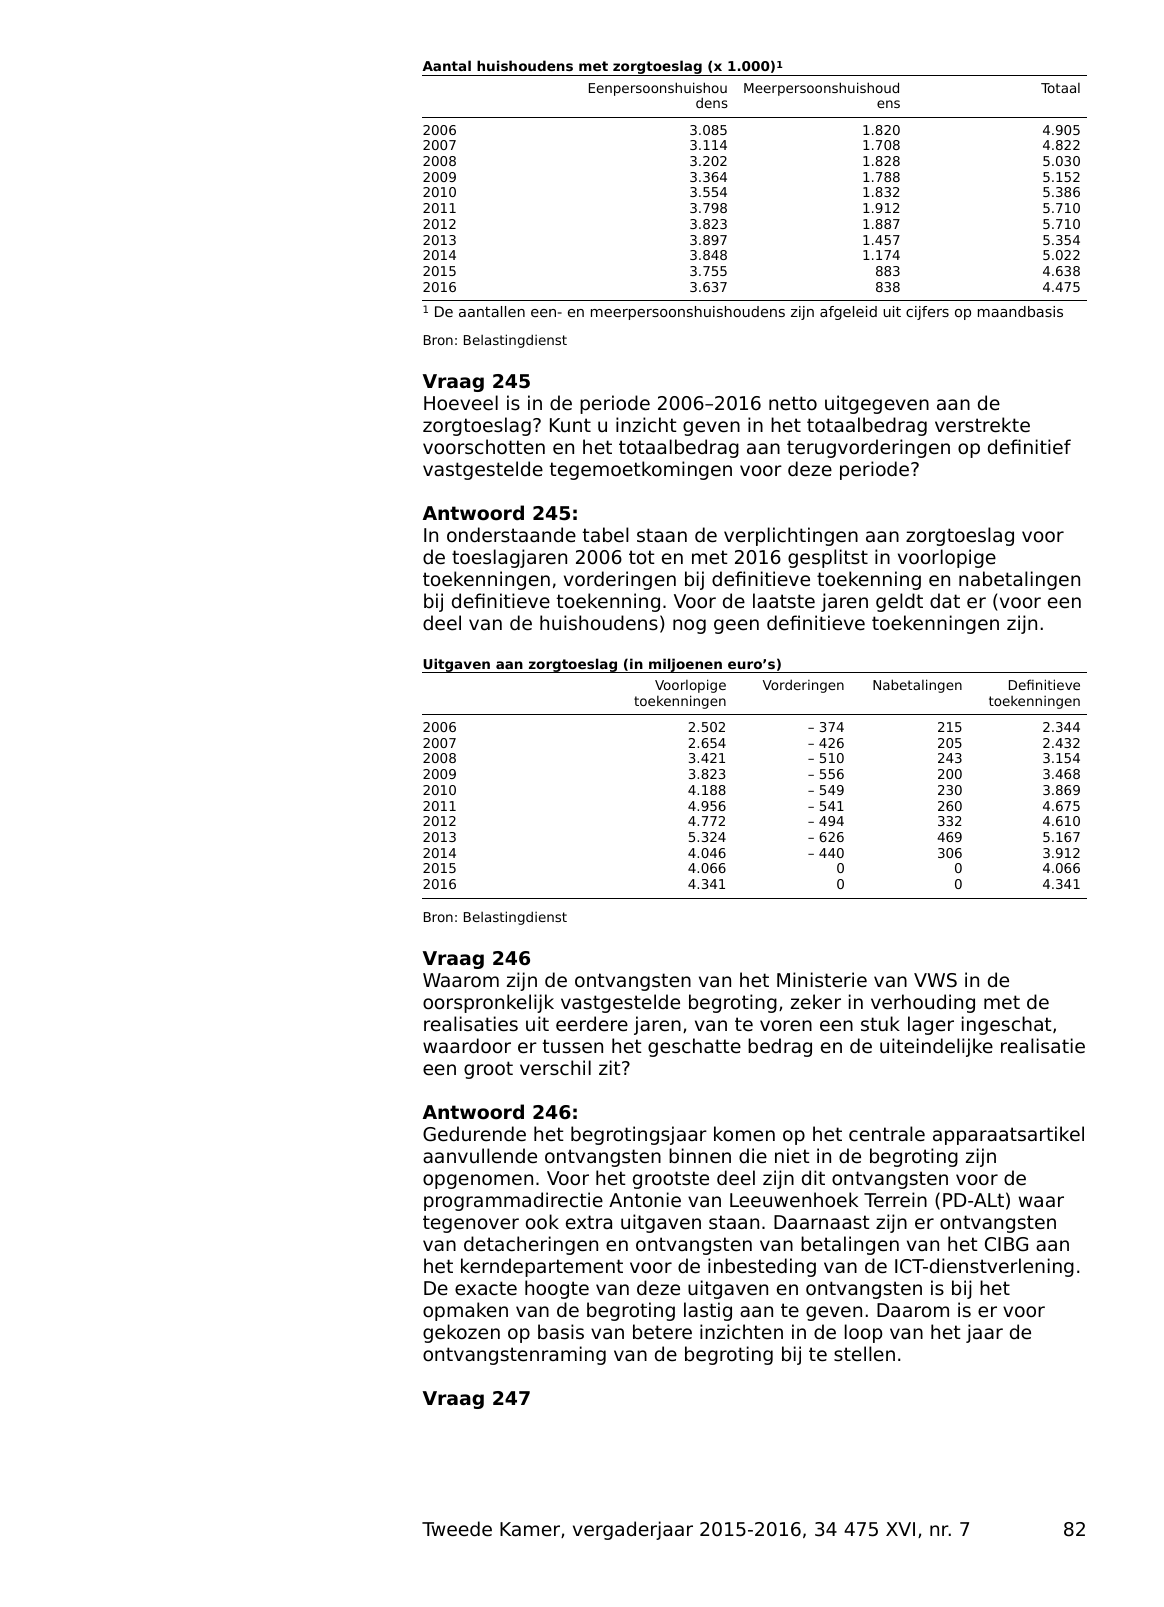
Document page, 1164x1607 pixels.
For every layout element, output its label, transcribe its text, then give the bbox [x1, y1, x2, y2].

text Hoeveel is in de periode 2006–2016 netto uitgegeven aan de zorgtoeslag? Kunt u inzicht geven in het totaalbedrag verstrekte voorschotten en het totaalbedrag aan terugvorderingen op definitief vastgestelde tegemoetkomingen voor deze periode? [422, 393, 1087, 481]
table_cell 0 [732, 861, 850, 877]
table_cell 2012 [422, 814, 614, 830]
table_cell 3.823 [581, 217, 734, 232]
table_cell 4.341 [969, 877, 1087, 897]
table_cell 1.828 [734, 154, 906, 169]
text Vraag 246 [422, 948, 1087, 970]
text Antwoord 245: [422, 503, 1087, 525]
table_cell 1.174 [734, 248, 906, 264]
table_cell 2.344 [969, 715, 1087, 736]
table_cell 2009 [422, 767, 614, 783]
table_cell Definitieve toekenningen [969, 673, 1087, 714]
table_cell 3.637 [581, 280, 734, 300]
table_cell 4.066 [969, 861, 1087, 877]
table_cell 2013 [422, 830, 614, 846]
table_cell Totaal [906, 76, 1087, 117]
table_cell – 426 [732, 736, 850, 751]
table_cell 0 [732, 877, 850, 897]
table_cell 3.364 [581, 170, 734, 185]
table_cell 3.848 [581, 248, 734, 264]
table_cell – 556 [732, 767, 850, 783]
text Antwoord 246: [422, 1102, 1087, 1124]
table_cell 5.022 [906, 248, 1087, 264]
table_cell 2006 [422, 118, 581, 138]
table_cell – 494 [732, 814, 850, 830]
table_cell 3.912 [969, 846, 1087, 861]
text Waarom zijn de ontvangsten van het Ministerie van VWS in de oorspronkelijk vastgestelde begroting, zeker in verhouding met de realisaties uit eerdere jaren, van te voren een stuk lager ingeschat, waardoor er tussen het geschatte bedrag en de uiteindelijke realisatie een groot verschil zit? [422, 970, 1087, 1080]
table_cell 1.912 [734, 201, 906, 217]
table_cell 5.354 [906, 233, 1087, 248]
table_cell 1.820 [734, 118, 906, 138]
table_cell 306 [850, 846, 968, 861]
table_cell 5.324 [614, 830, 732, 846]
text Vraag 245 [422, 371, 1087, 393]
table_cell 4.675 [969, 799, 1087, 814]
table_cell Eenpersoonshuishoudens [581, 76, 734, 117]
table_cell Vorderingen [732, 673, 850, 714]
table_cell 2011 [422, 799, 614, 814]
table_cell 4.066 [614, 861, 732, 877]
table_header Aantal huishoudens met zorgtoeslag (x 1.000)1 [422, 59, 1087, 75]
table_cell 2015 [422, 264, 581, 280]
table_cell 0 [850, 861, 968, 877]
table_cell 2010 [422, 783, 614, 798]
table_cell [422, 76, 581, 117]
table_cell – 374 [732, 715, 850, 736]
table_cell 2.502 [614, 715, 732, 736]
table_cell 4.956 [614, 799, 732, 814]
table_cell 4.905 [906, 118, 1087, 138]
table_cell 3.085 [581, 118, 734, 138]
table_cell 2011 [422, 201, 581, 217]
table_cell 3.869 [969, 783, 1087, 798]
table_cell 2007 [422, 736, 614, 751]
table_cell 4.822 [906, 138, 1087, 154]
table_cell 5.710 [906, 217, 1087, 232]
table_cell 1.887 [734, 217, 906, 232]
table_cell 2.654 [614, 736, 732, 751]
table_cell 469 [850, 830, 968, 846]
table_cell 3.202 [581, 154, 734, 169]
table_cell 260 [850, 799, 968, 814]
table_cell 1 De aantallen een- en meerpersoonshuishoudens zijn afgeleid uit cijfers op maandbasis Bron: Belastingdienst [422, 301, 1087, 348]
table_cell 2006 [422, 715, 614, 736]
table_cell 4.772 [614, 814, 732, 830]
table_cell 4.638 [906, 264, 1087, 280]
table_cell 2016 [422, 877, 614, 897]
table_cell 3.755 [581, 264, 734, 280]
table_cell Meerpersoonshuishoudens [734, 76, 906, 117]
table_cell 2007 [422, 138, 581, 154]
table_cell 3.554 [581, 185, 734, 201]
table_cell 0 [850, 877, 968, 897]
table_cell 2016 [422, 280, 581, 300]
table_cell 3.897 [581, 233, 734, 248]
table_cell 1.832 [734, 185, 906, 201]
table_cell 3.468 [969, 767, 1087, 783]
table_cell 5.386 [906, 185, 1087, 201]
text In onderstaande tabel staan de verplichtingen aan zorgtoeslag voor de toeslagjaren 2006 tot en met 2016 gesplitst in voorlopige toekenningen, vorderingen bij definitieve toekenning en nabetalingen bij definitieve toekenning. Voor de laatste jaren geldt dat er (voor een deel van de huishoudens) nog geen definitieve toekenningen zijn. [422, 525, 1087, 634]
table_cell 2008 [422, 751, 614, 767]
table_cell 4.341 [614, 877, 732, 897]
table_cell Nabetalingen [850, 673, 968, 714]
table_cell 2014 [422, 846, 614, 861]
table_cell 230 [850, 783, 968, 798]
table_cell 2010 [422, 185, 581, 201]
table_header Uitgaven aan zorgtoeslag (in miljoenen euro’s) [422, 656, 1087, 672]
table_cell 5.167 [969, 830, 1087, 846]
table_cell 243 [850, 751, 968, 767]
table_cell 215 [850, 715, 968, 736]
table_cell 1.457 [734, 233, 906, 248]
table_cell 5.030 [906, 154, 1087, 169]
table_cell 2014 [422, 248, 581, 264]
table_cell – 440 [732, 846, 850, 861]
table_cell 4.610 [969, 814, 1087, 830]
table_cell – 549 [732, 783, 850, 798]
table_cell 5.152 [906, 170, 1087, 185]
table_cell – 626 [732, 830, 850, 846]
table_cell 205 [850, 736, 968, 751]
table_cell 838 [734, 280, 906, 300]
table_cell – 510 [732, 751, 850, 767]
table_cell 3.823 [614, 767, 732, 783]
table_cell 2009 [422, 170, 581, 185]
table_cell 1.708 [734, 138, 906, 154]
table_cell 2012 [422, 217, 581, 232]
text Gedurende het begrotingsjaar komen op het centrale apparaatsartikel aanvullende ontvangsten binnen die niet in de begroting zijn opgenomen. Voor het grootste deel zijn dit ontvangsten voor de programmadirectie Antonie van Leeuwenhoek Terrein (PD-ALt) waar tegenover ook extra uitgaven staan. Daarnaast zijn er ontvangsten van detacheringen en ontvangsten van betalingen van het CIBG aan het kerndepartement voor de inbesteding van de ICT-dienstverlening. De exacte hoogte van deze uitgaven en ontvangsten is bij het opmaken van de begroting lastig aan te geven. Daarom is er voor gekozen op basis van betere inzichten in de loop van het jaar de ontvangstenraming van de begroting bij te stellen. [422, 1124, 1087, 1366]
table_cell 2.432 [969, 736, 1087, 751]
table_cell 2008 [422, 154, 581, 169]
text Vraag 247 [422, 1388, 1087, 1410]
table_cell Voorlopige toekenningen [614, 673, 732, 714]
table_cell 3.114 [581, 138, 734, 154]
table_cell Bron: Belastingdienst [422, 899, 1087, 926]
table_cell 332 [850, 814, 968, 830]
table_cell 3.154 [969, 751, 1087, 767]
table_cell 5.710 [906, 201, 1087, 217]
table_cell 883 [734, 264, 906, 280]
table_cell – 541 [732, 799, 850, 814]
table_cell 2013 [422, 233, 581, 248]
table_cell 3.421 [614, 751, 732, 767]
table_cell 1.788 [734, 170, 906, 185]
table_cell 4.188 [614, 783, 732, 798]
table_cell 200 [850, 767, 968, 783]
table_cell 2015 [422, 861, 614, 877]
table_cell 4.475 [906, 280, 1087, 300]
table_cell 3.798 [581, 201, 734, 217]
table_cell 4.046 [614, 846, 732, 861]
table_cell [422, 673, 614, 714]
